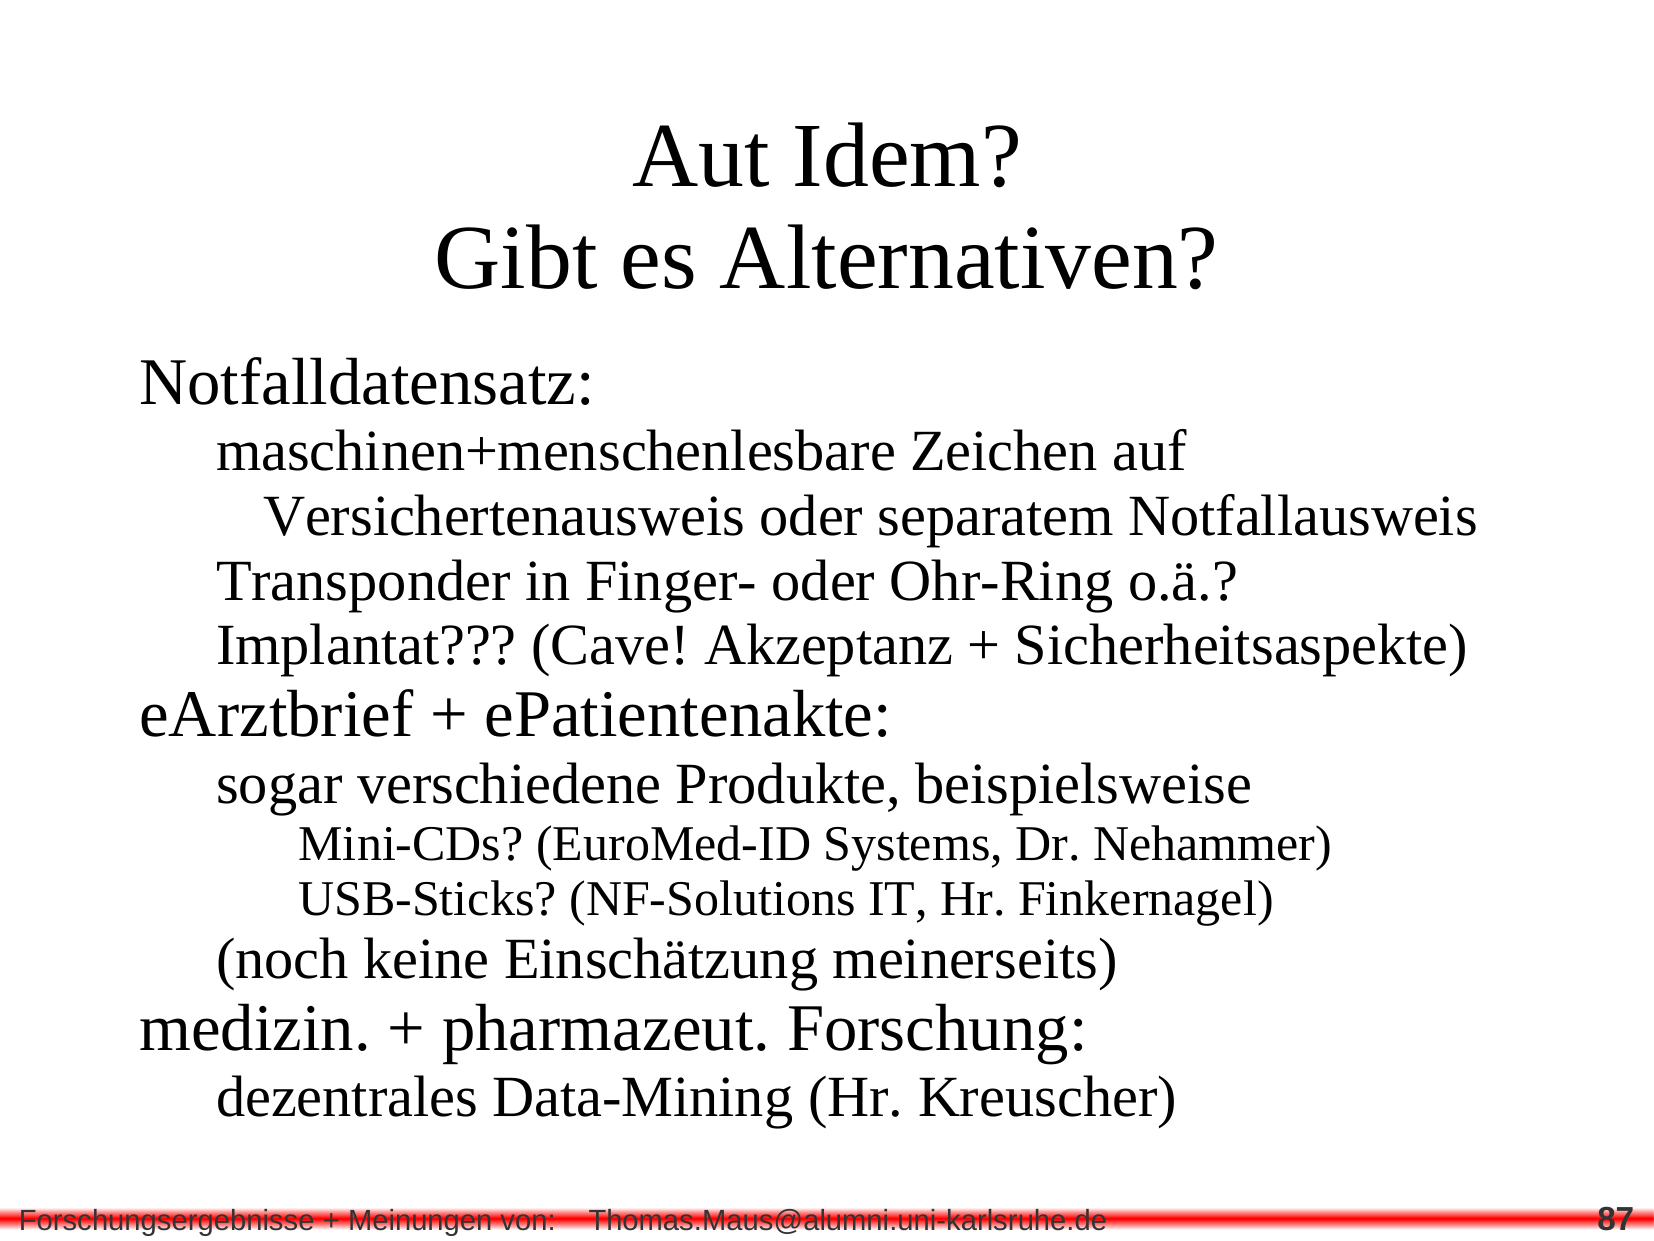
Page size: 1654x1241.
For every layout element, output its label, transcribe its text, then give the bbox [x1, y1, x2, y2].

title Aut Idem? Gibt es Alternativen? [121, 95, 1534, 318]
list Notfalldatensatz: maschinen+menschenlesbare Zeichen auf Versichertenausweis oder separatem Notfallausweis Transponder in Finger- oder Ohr-Ring o.ä.? Implantat??? (Cave! Akzeptanz + Sicherheitsaspekte) eArztbrief + ePatientenakte: sogar verschiedene Produkte, beispielsweise Mini-CDs? (EuroMed-ID Systems, Dr. Nehammer) USB-Sticks? (NF-Solutions IT, Hr. Finkernagel) (noch keine Einschätzung meinerseits) medizin. + pharmazeut. Forschung: dezentrales Data-Mining (Hr. Kreuscher) [121, 344, 1534, 1202]
